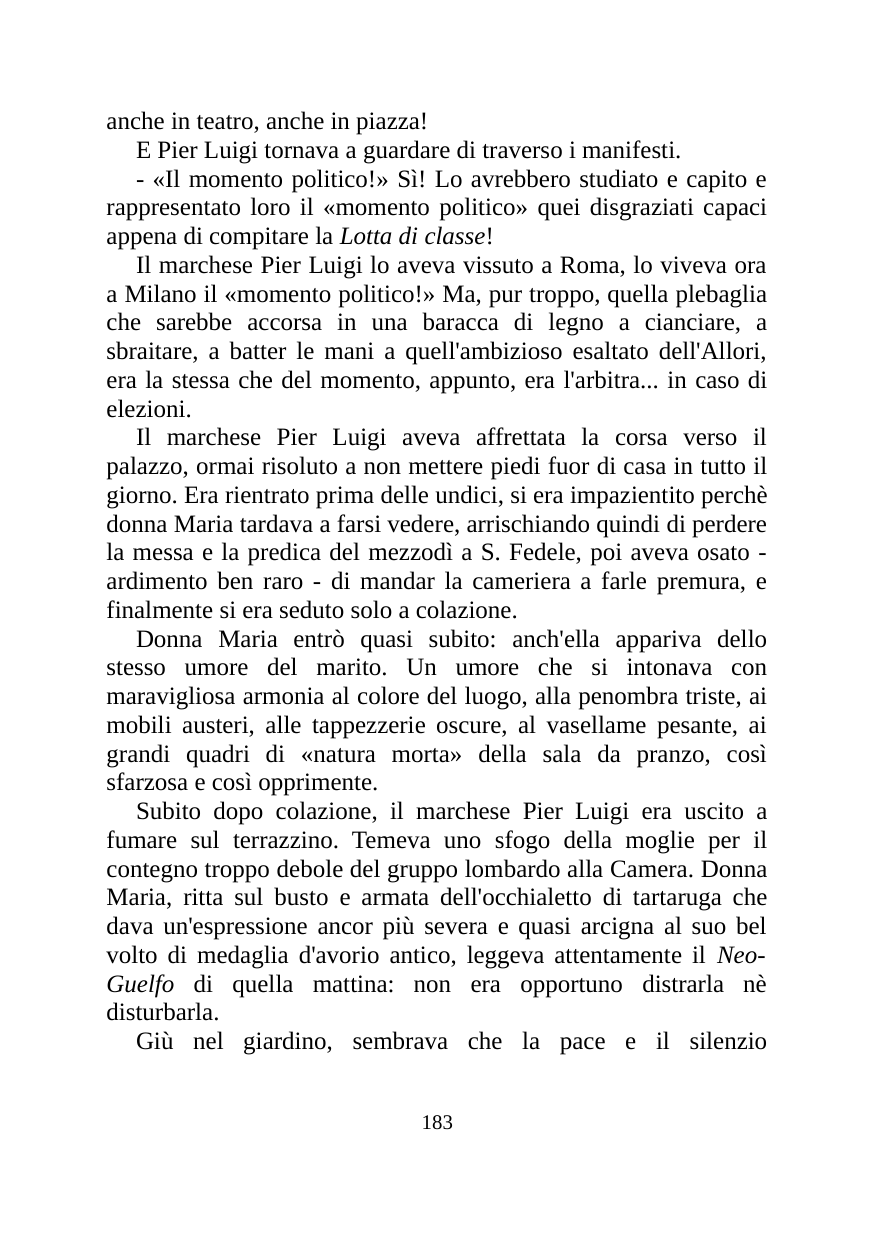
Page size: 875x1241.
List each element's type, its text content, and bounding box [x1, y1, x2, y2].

text E Pier Luigi tornava a guardare di traverso i manifesti. [106, 135, 768, 164]
text Subito dopo colazione, il marchese Pier Luigi era uscito a fumare sul terrazzino. Temeva uno sfogo della moglie per il contegno troppo debole del gruppo lombardo alla Camera. Donna Maria, ritta sul busto e armata dell'occhialetto di tartaruga che dava un'espressione ancor più severa e quasi arcigna al suo bel volto di medaglia d'avorio antico, leggeva attentamente il Neo-Guelfo di quella mattina: non era opportuno distrarla nè disturbarla. [106, 796, 768, 1026]
text Il marchese Pier Luigi lo aveva vissuto a Roma, lo viveva ora a Milano il «momento politico!» Ma, pur troppo, quella plebaglia che sarebbe accorsa in una baracca di legno a cianciare, a sbraitare, a batter le mani a quell'ambizioso esaltato dell'Allori, era la stessa che del momento, appunto, era l'arbitra... in caso di elezioni. [106, 250, 768, 422]
text anche in teatro, anche in piazza! [106, 106, 768, 135]
text Giù nel giardino, sembrava che la pace e il silenzio [106, 1026, 768, 1055]
text Donna Maria entrò quasi subito: anch'ella appariva dello stesso umore del marito. Un umore che si intonava con maravigliosa armonia al colore del luogo, alla penombra triste, ai mobili austeri, alle tappezzerie oscure, al vasellame pesante, ai grandi quadri di «natura morta» della sala da pranzo, così sfarzosa e così opprimente. [106, 624, 768, 796]
text Il marchese Pier Luigi aveva affrettata la corsa verso il palazzo, ormai risoluto a non mettere piedi fuor di casa in tutto il giorno. Era rientrato prima delle undici, si era impazientito perchè donna Maria tardava a farsi vedere, arrischiando quindi di perdere la messa e la predica del mezzodì a S. Fedele, poi aveva osato - ardimento ben raro - di mandar la cameriera a farle premura, e finalmente si era seduto solo a colazione. [106, 422, 768, 624]
text - «Il momento politico!» Sì! Lo avrebbero studiato e capito e rappresentato loro il «momento politico» quei disgraziati capaci appena di compitare la Lotta di classe! [106, 164, 768, 250]
